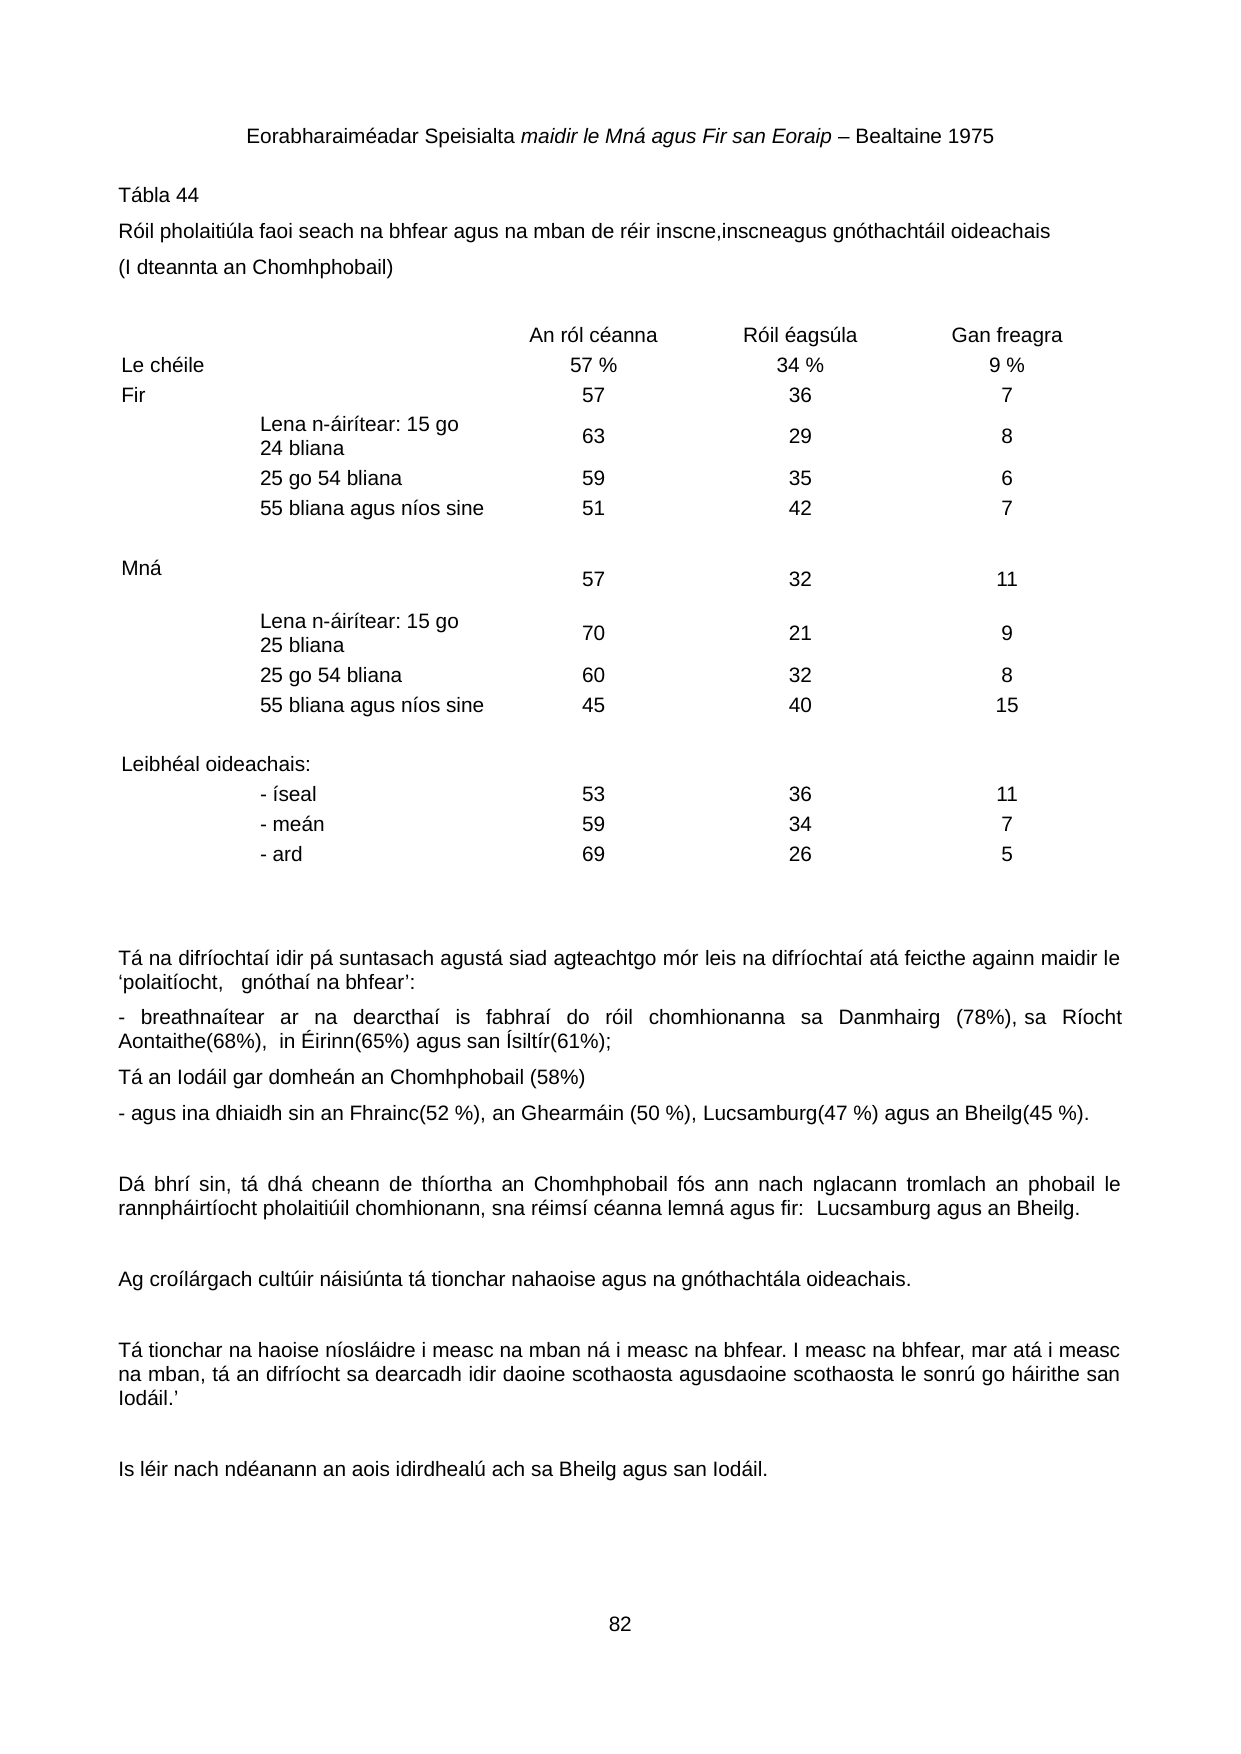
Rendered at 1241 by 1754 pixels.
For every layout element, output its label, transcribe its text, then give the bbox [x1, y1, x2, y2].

table_cell 34 [697, 809, 903, 839]
table_cell [257, 350, 490, 379]
table_cell 25 go 54 bliana [257, 463, 490, 493]
table_cell Lena n-áirítear: 15 go 25 bliana [257, 606, 490, 660]
table_cell [118, 660, 257, 690]
table_cell Leibhéal oideachais: [118, 749, 490, 779]
table_cell 7 [904, 809, 1110, 839]
table_cell 7 [904, 380, 1110, 409]
table_cell 60 [490, 660, 697, 690]
table_cell 55 bliana agus níos sine [257, 493, 490, 523]
table_cell 11 [904, 779, 1110, 809]
table_cell 21 [697, 606, 903, 660]
table_cell 51 [490, 493, 697, 523]
table_cell 40 [697, 690, 903, 719]
table_cell [118, 523, 257, 552]
table_cell [118, 720, 257, 749]
table_cell [697, 720, 903, 749]
table_cell 7 [904, 493, 1110, 523]
table_cell [118, 606, 257, 660]
table_cell [904, 523, 1110, 552]
text Róil pholaitiúla faoi seach na bhfear agus na mban de réir inscne,inscneagus gnóthachtáil oideachais [118, 219, 1122, 243]
text Tá na difríochtaí idir pá suntasach agustá siad agteachtgo mór leis na difríochtaí atá feicthe againn maidir le ‘polaitíocht, gnóthaí na bhfear’: [118, 946, 1122, 993]
table_cell [257, 720, 490, 749]
table_cell 69 [490, 839, 697, 868]
table_header Gan freagra [904, 320, 1110, 350]
table_cell [118, 690, 257, 719]
table_cell [118, 493, 257, 523]
table_cell [257, 523, 490, 552]
text Ag croílárgach cultúir náisiúnta tá tionchar nahaoise agus na gnóthachtála oideachais. [118, 1267, 1122, 1291]
text Tá tionchar na haoise níosláidre i measc na mban ná i measc na bhfear. I measc na bhfear, mar atá i measc na mban, tá an difríocht sa dearcadh idir daoine scothaosta agusdaoine scothaosta le sonrú go háirithe san Iodáil.’ [118, 1338, 1122, 1410]
table_cell 29 [697, 409, 903, 463]
table_cell [118, 839, 257, 868]
text Tábla 44 [118, 183, 1122, 207]
table_cell 59 [490, 809, 697, 839]
table_cell 63 [490, 409, 697, 463]
table_cell 6 [904, 463, 1110, 493]
table_cell 25 go 54 bliana [257, 660, 490, 690]
table_header An ról céanna [490, 320, 697, 350]
table_cell [904, 749, 1110, 779]
text Tá an Iodáil gar domheán an Chomhphobail (58%) [118, 1065, 1122, 1089]
table_cell 9 [904, 606, 1110, 660]
table_cell [490, 523, 697, 552]
table_cell 45 [490, 690, 697, 719]
table_cell Le chéile [118, 350, 257, 379]
table_cell 42 [697, 493, 903, 523]
table_cell 5 [904, 839, 1110, 868]
table_header [257, 320, 490, 350]
table_cell Lena n-áirítear: 15 go 24 bliana [257, 409, 490, 463]
table_cell [118, 463, 257, 493]
table_cell 57 [490, 380, 697, 409]
text Is léir nach ndéanann an aois idirdhealú ach sa Bheilg agus san Iodáil. [118, 1457, 1122, 1481]
table_cell [697, 523, 903, 552]
table_cell [904, 720, 1110, 749]
table_cell 36 [697, 779, 903, 809]
table_cell 53 [490, 779, 697, 809]
table_cell 8 [904, 409, 1110, 463]
table_cell [118, 779, 257, 809]
table_cell 9 % [904, 350, 1110, 379]
table_cell [118, 409, 257, 463]
table_cell 57 [490, 553, 697, 606]
table_cell - íseal [257, 779, 490, 809]
table_cell Mná [118, 553, 490, 606]
table_cell [490, 720, 697, 749]
table_cell 34 % [697, 350, 903, 379]
table_cell 15 [904, 690, 1110, 719]
table_cell 35 [697, 463, 903, 493]
text - breathnaítear ar na dearcthaí is fabhraí do róil chomhionanna sa Danmhairg (78%), sa Ríocht Aontaithe(68%), in Éirinn(65%) agus san Ísiltír(61%); [118, 1005, 1122, 1053]
table_cell 70 [490, 606, 697, 660]
table_cell 11 [904, 553, 1110, 606]
table_cell 36 [697, 380, 903, 409]
table_cell Fir [118, 380, 490, 409]
text - agus ina dhiaidh sin an Fhrainc(52 %), an Ghearmáin (50 %), Lucsamburg(47 %) agus an Bheilg(45 %). [118, 1100, 1122, 1124]
table_cell [490, 749, 697, 779]
text Dá bhrí sin, tá dhá cheann de thíortha an Chomhphobail fós ann nach nglacann tromlach an phobail le rannpháirtíocht pholaitiúil chomhionann, sna réimsí céanna lemná agus fir: Lucsamburg agus an Bheilg. [118, 1172, 1122, 1219]
table_cell [118, 809, 257, 839]
table_cell 32 [697, 553, 903, 606]
table_cell 32 [697, 660, 903, 690]
table_cell 8 [904, 660, 1110, 690]
table_cell 59 [490, 463, 697, 493]
table_cell 57 % [490, 350, 697, 379]
table_cell - ard [257, 839, 490, 868]
table_cell 55 bliana agus níos sine [257, 690, 490, 719]
table_header Róil éagsúla [697, 320, 903, 350]
table_cell 26 [697, 839, 903, 868]
text (I dteannta an Chomhphobail) [118, 254, 1122, 278]
table_cell [697, 749, 903, 779]
table_cell - meán [257, 809, 490, 839]
table_header [118, 320, 257, 350]
